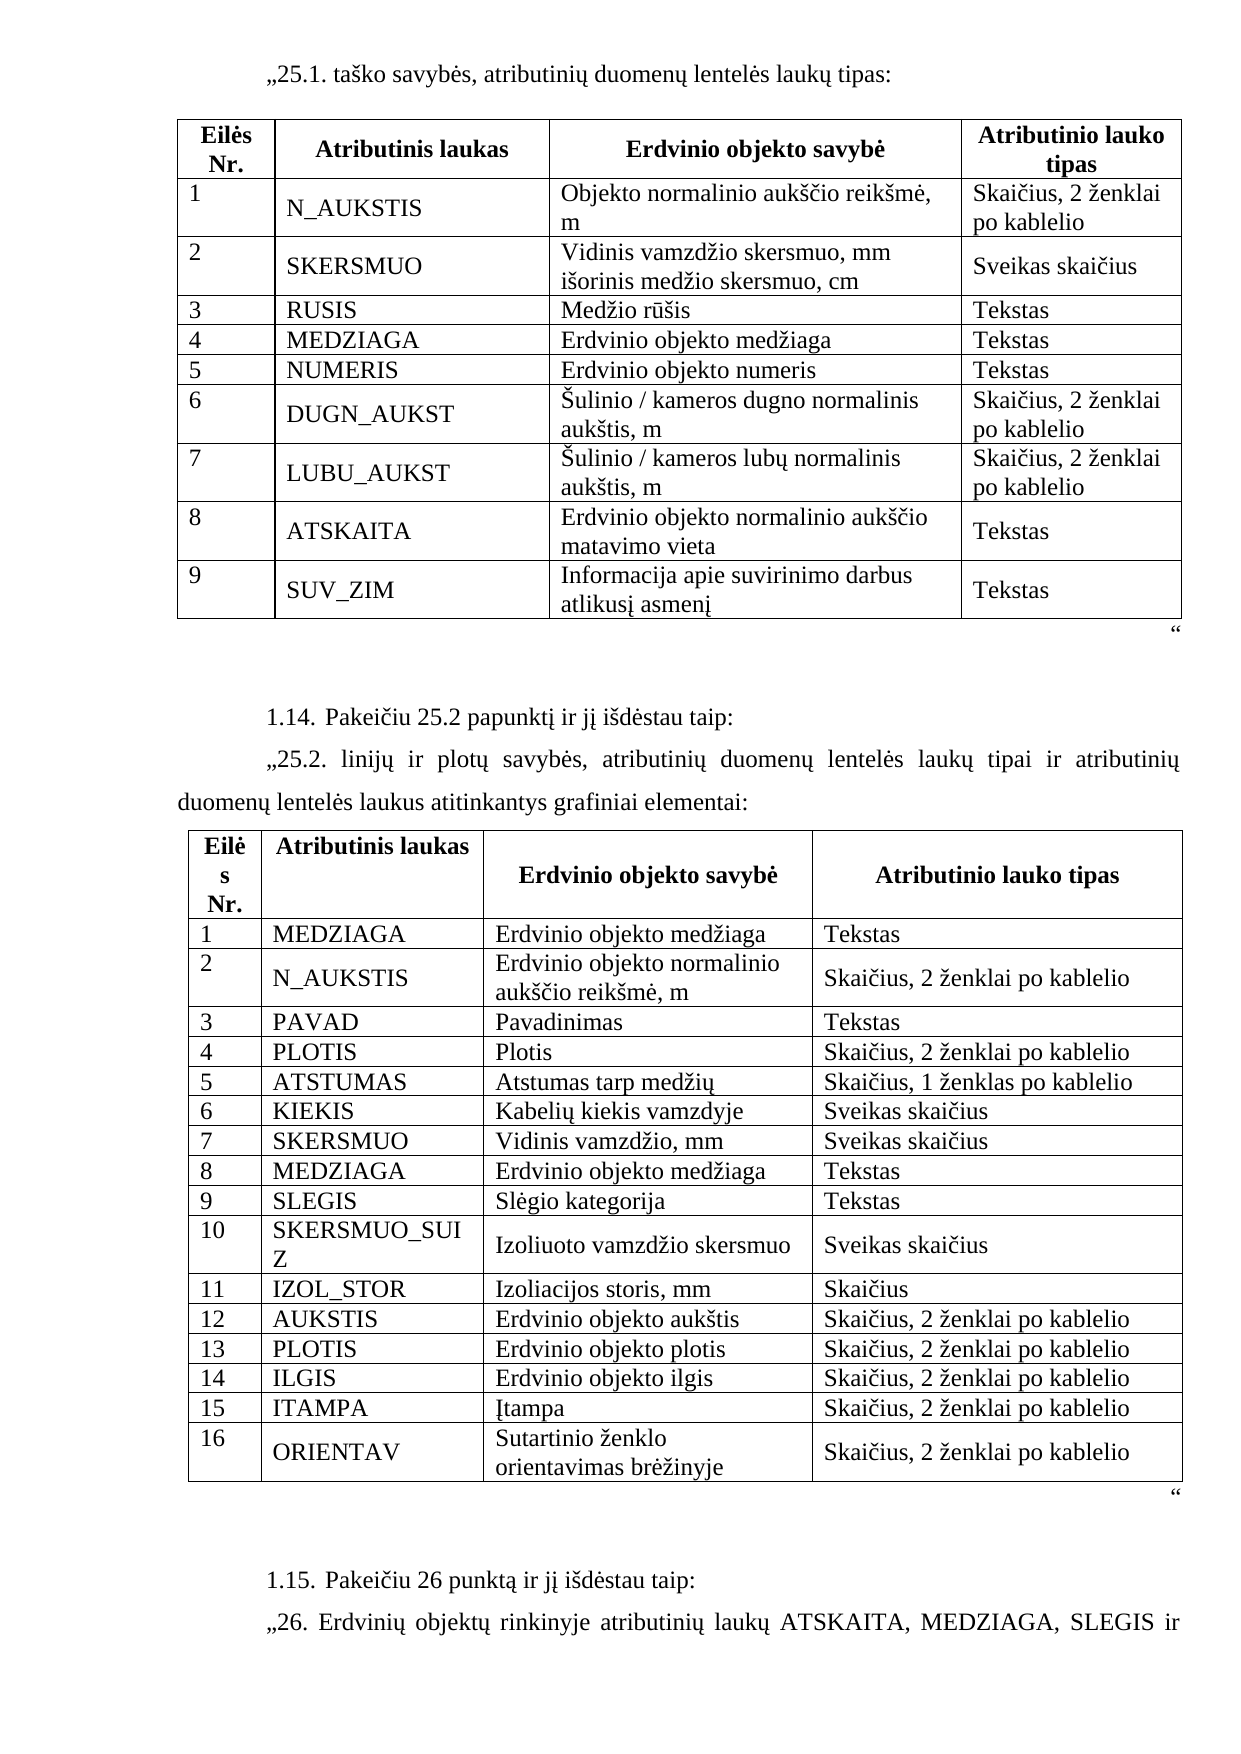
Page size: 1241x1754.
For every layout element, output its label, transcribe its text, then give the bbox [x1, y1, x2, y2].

table_cell N_AUKSTIS [276, 179, 549, 236]
table_cell Vidinis vamzdžio, mm [484, 1126, 812, 1155]
table_cell NUMERIS [276, 355, 549, 384]
table_cell 3 [178, 296, 274, 324]
table_cell Šulinio / kameros lubų normalinis aukštis, m [550, 444, 961, 501]
table_cell 9 [178, 561, 274, 618]
table_cell SKERSMUO [262, 1126, 483, 1155]
table_cell ORIENTAV [262, 1423, 483, 1481]
table_cell 1 [189, 919, 261, 947]
table_cell PAVAD [262, 1007, 483, 1036]
table_cell 7 [178, 444, 274, 501]
table_cell Erdvinio objekto aukštis [484, 1304, 812, 1333]
table_cell 1 [178, 179, 274, 236]
table_cell 7 [189, 1126, 261, 1155]
table_cell 10 [189, 1216, 261, 1273]
table_cell 8 [178, 502, 274, 559]
table_header Erdvinio objekto savybė [484, 831, 812, 918]
table_cell SKERSMUO [276, 237, 549, 294]
table_cell Tekstas [813, 1007, 1182, 1036]
table_cell LUBU_AUKST [276, 444, 549, 501]
table_cell Medžio rūšis [550, 296, 961, 324]
table_cell 9 [189, 1186, 261, 1214]
table_header Eilės Nr. [178, 120, 274, 177]
table_cell 4 [189, 1037, 261, 1066]
table_cell Tekstas [962, 325, 1181, 354]
table_cell Skaičius [813, 1274, 1182, 1303]
table_cell 2 [189, 949, 261, 1006]
table_cell MEDZIAGA [262, 1156, 483, 1185]
table_cell Tekstas [962, 561, 1181, 618]
table_cell Erdvinio objekto plotis [484, 1334, 812, 1362]
text 1.15. Pakeičiu 26 punktą ir jį išdėstau taip: [177, 1565, 1181, 1594]
table_cell ATSKAITA [276, 502, 549, 559]
table_cell ATSTUMAS [262, 1067, 483, 1095]
table_cell Skaičius, 2 ženklai po kablelio [813, 1393, 1182, 1422]
table_cell Erdvinio objekto normalinio aukščio matavimo vieta [550, 502, 961, 559]
table_cell Tekstas [813, 919, 1182, 947]
table_cell DUGN_AUKST [276, 385, 549, 442]
text “ [177, 1482, 1181, 1510]
table_cell 6 [178, 385, 274, 442]
table_header Atributinis laukas [276, 120, 549, 177]
table_cell Informacija apie suvirinimo darbus atlikusį asmenį [550, 561, 961, 618]
table_cell 4 [178, 325, 274, 354]
table_cell Izoliacijos storis, mm [484, 1274, 812, 1303]
table_cell Atstumas tarp medžių [484, 1067, 812, 1095]
table_cell RUSIS [276, 296, 549, 324]
table_cell PLOTIS [262, 1037, 483, 1066]
table_cell 15 [189, 1393, 261, 1422]
table_cell 16 [189, 1423, 261, 1481]
table_cell Skaičius, 2 ženklai po kablelio [813, 949, 1182, 1006]
table_cell Pavadinimas [484, 1007, 812, 1036]
table_cell SLEGIS [262, 1186, 483, 1214]
table_cell Erdvinio objekto ilgis [484, 1364, 812, 1392]
table_cell Erdvinio objekto medžiaga [550, 325, 961, 354]
text „25.1. taško savybės, atributinių duomenų lentelės laukų tipas: [177, 59, 1181, 88]
table_cell Izoliuoto vamzdžio skersmuo [484, 1216, 812, 1273]
text 1.14. Pakeičiu 25.2 papunktį ir jį išdėstau taip: [177, 702, 1181, 731]
table_cell Sveikas skaičius [813, 1126, 1182, 1155]
table_cell Skaičius, 1 ženklas po kablelio [813, 1067, 1182, 1095]
table_cell Erdvinio objekto medžiaga [484, 1156, 812, 1185]
table_cell Įtampa [484, 1393, 812, 1422]
text “ [177, 619, 1181, 648]
table_header Eilės Nr. [189, 831, 261, 918]
table_cell Skaičius, 2 ženklai po kablelio [962, 179, 1181, 236]
table_cell Tekstas [962, 355, 1181, 384]
table_cell 14 [189, 1364, 261, 1392]
table_header Atributinio lauko tipas [813, 831, 1182, 918]
table_cell MEDZIAGA [262, 919, 483, 947]
table_cell ITAMPA [262, 1393, 483, 1422]
table_cell Skaičius, 2 ženklai po kablelio [813, 1423, 1182, 1481]
table_cell Erdvinio objekto medžiaga [484, 919, 812, 947]
table_cell Erdvinio objekto normalinio aukščio reikšmė, m [484, 949, 812, 1006]
table_cell Šulinio / kameros dugno normalinis aukštis, m [550, 385, 961, 442]
table_cell 6 [189, 1096, 261, 1125]
table_cell Objekto normalinio aukščio reikšmė, m [550, 179, 961, 236]
table_cell Sveikas skaičius [962, 237, 1181, 294]
table_cell Slėgio kategorija [484, 1186, 812, 1214]
table_cell Tekstas [813, 1186, 1182, 1214]
table_cell Skaičius, 2 ženklai po kablelio [813, 1364, 1182, 1392]
table_cell N_AUKSTIS [262, 949, 483, 1006]
table_cell Kabelių kiekis vamzdyje [484, 1096, 812, 1125]
table_header Atributinis laukas [262, 831, 483, 918]
table_cell Tekstas [962, 502, 1181, 559]
table_cell Skaičius, 2 ženklai po kablelio [813, 1037, 1182, 1066]
table_cell Erdvinio objekto numeris [550, 355, 961, 384]
table_cell Sutartinio ženklo orientavimas brėžinyje [484, 1423, 812, 1481]
table_cell SUV_ZIM [276, 561, 549, 618]
table_cell Plotis [484, 1037, 812, 1066]
table_cell 11 [189, 1274, 261, 1303]
table_cell PLOTIS [262, 1334, 483, 1362]
table_cell ILGIS [262, 1364, 483, 1392]
text „26. Erdvinių objektų rinkinyje atributinių laukų ATSKAITA, MEDZIAGA, SLEGIS ir [177, 1607, 1181, 1635]
table_cell Vidinis vamzdžio skersmuo, mm išorinis medžio skersmuo, cm [550, 237, 961, 294]
table_header Erdvinio objekto savybė [550, 120, 961, 177]
text „25.2. linijų ir plotų savybės, atributinių duomenų lentelės laukų tipai ir atributinių duomenų lentelės laukus atitinkantys grafiniai elementai: [177, 744, 1181, 816]
table_cell 12 [189, 1304, 261, 1333]
table_cell 5 [189, 1067, 261, 1095]
table_cell 5 [178, 355, 274, 384]
table_cell Skaičius, 2 ženklai po kablelio [962, 444, 1181, 501]
table_cell Tekstas [962, 296, 1181, 324]
table_cell Sveikas skaičius [813, 1216, 1182, 1273]
table_cell Skaičius, 2 ženklai po kablelio [813, 1304, 1182, 1333]
table_cell MEDZIAGA [276, 325, 549, 354]
table_cell 2 [178, 237, 274, 294]
table_cell Sveikas skaičius [813, 1096, 1182, 1125]
table_cell Skaičius, 2 ženklai po kablelio [813, 1334, 1182, 1362]
table_cell 13 [189, 1334, 261, 1362]
table_cell IZOL_STOR [262, 1274, 483, 1303]
table_cell Skaičius, 2 ženklai po kablelio [962, 385, 1181, 442]
table_cell Tekstas [813, 1156, 1182, 1185]
table_cell KIEKIS [262, 1096, 483, 1125]
table_header Atributinio lauko tipas [962, 120, 1181, 177]
table_cell 3 [189, 1007, 261, 1036]
table_cell AUKSTIS [262, 1304, 483, 1333]
table_cell 8 [189, 1156, 261, 1185]
table_cell SKERSMUO_SUIZ [262, 1216, 483, 1273]
